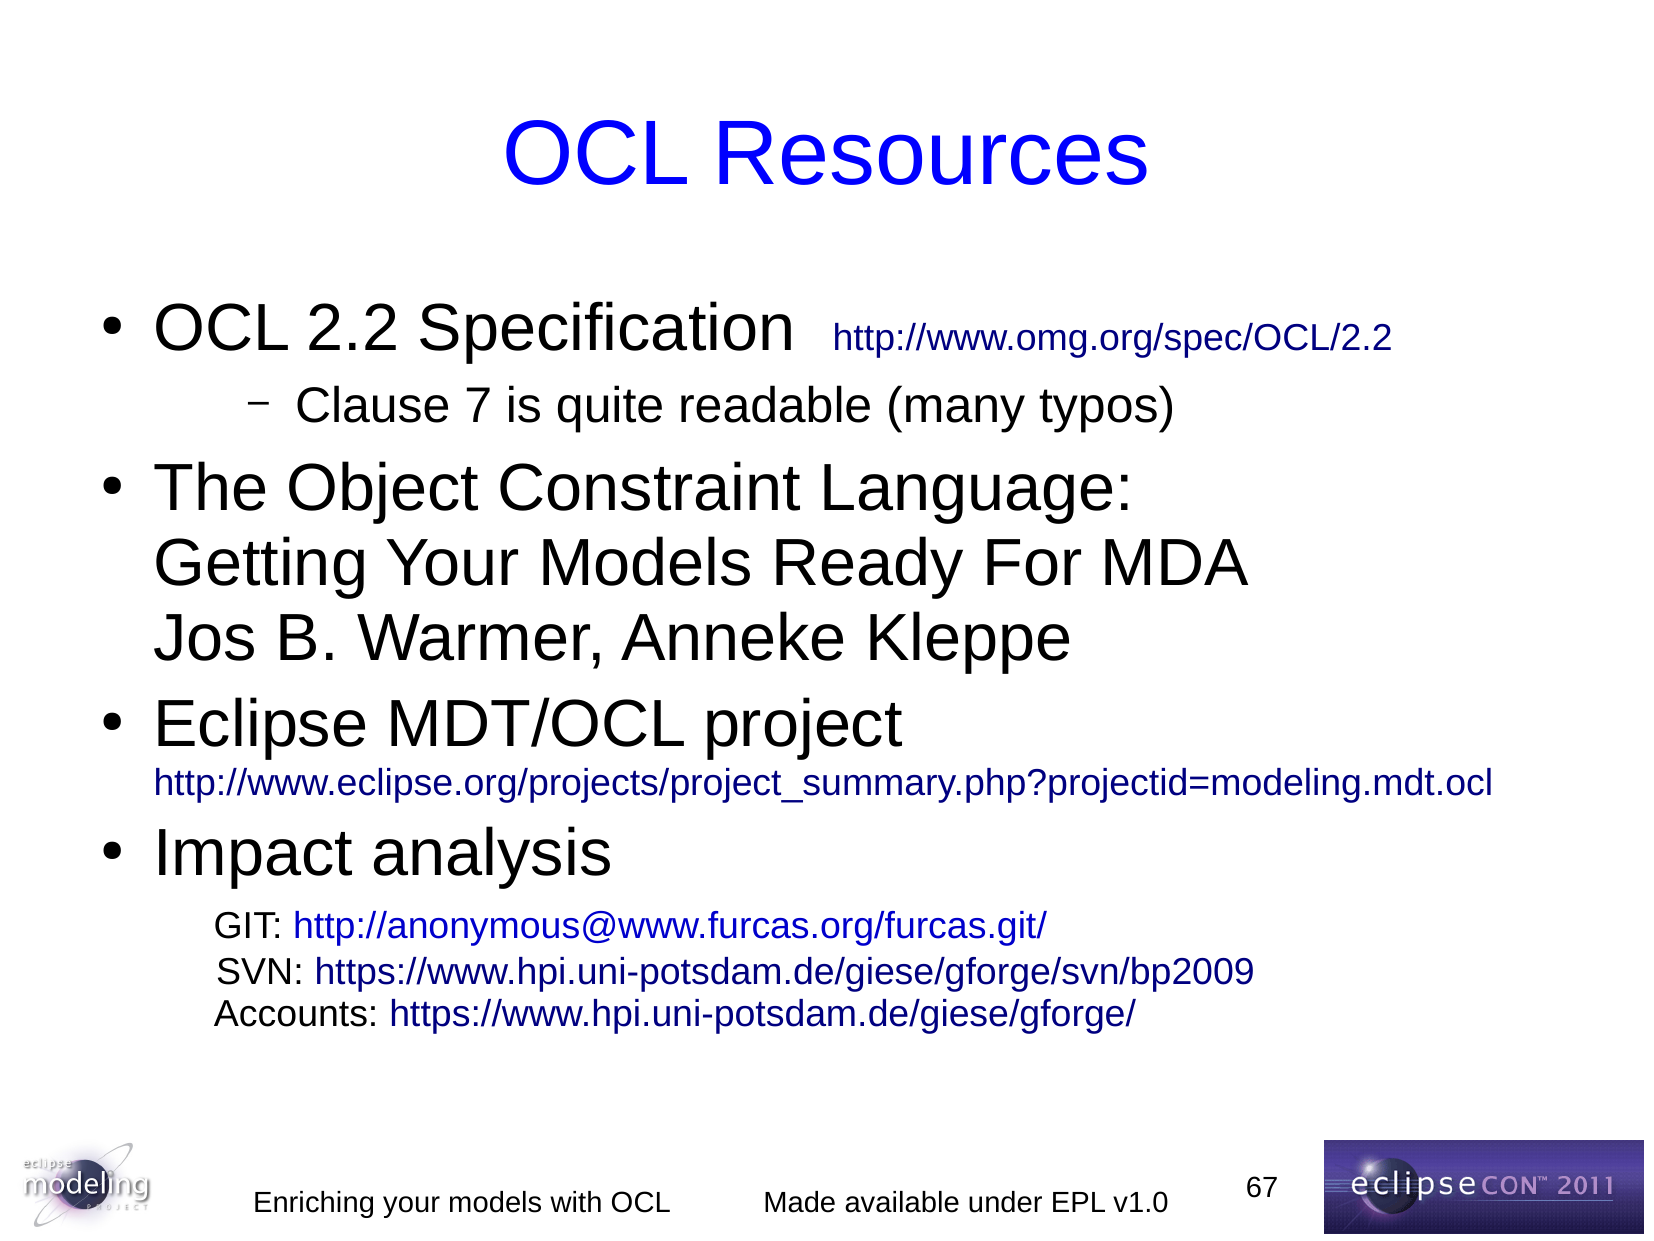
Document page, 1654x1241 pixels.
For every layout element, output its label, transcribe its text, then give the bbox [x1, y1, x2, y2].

title OCL Resources [82, 49, 1571, 257]
picture [1324, 1140, 1644, 1234]
list OCL 2.2 Specification http://www.omg.org/spec/OCL/2.2 Clause 7 is quite readable (many typos) The Object Constraint Language: Getting Your Models Ready For MDA Jos B. Warmer, Anneke Kleppe Eclipse MDT/OCL projecthttp://www.eclipse.org/projects/project_summary.php?projectid=modeling.mdt.ocl Impact analysis GIT: http://anonymous@www.furcas.org/furcas.git/ SVN: https://www.hpi.uni-potsdam.de/giese/gforge/svn/bp2009 Accounts: https://www.hpi.uni-potsdam.de/giese/gforge/ [82, 290, 1571, 1094]
picture [9, 1136, 156, 1235]
